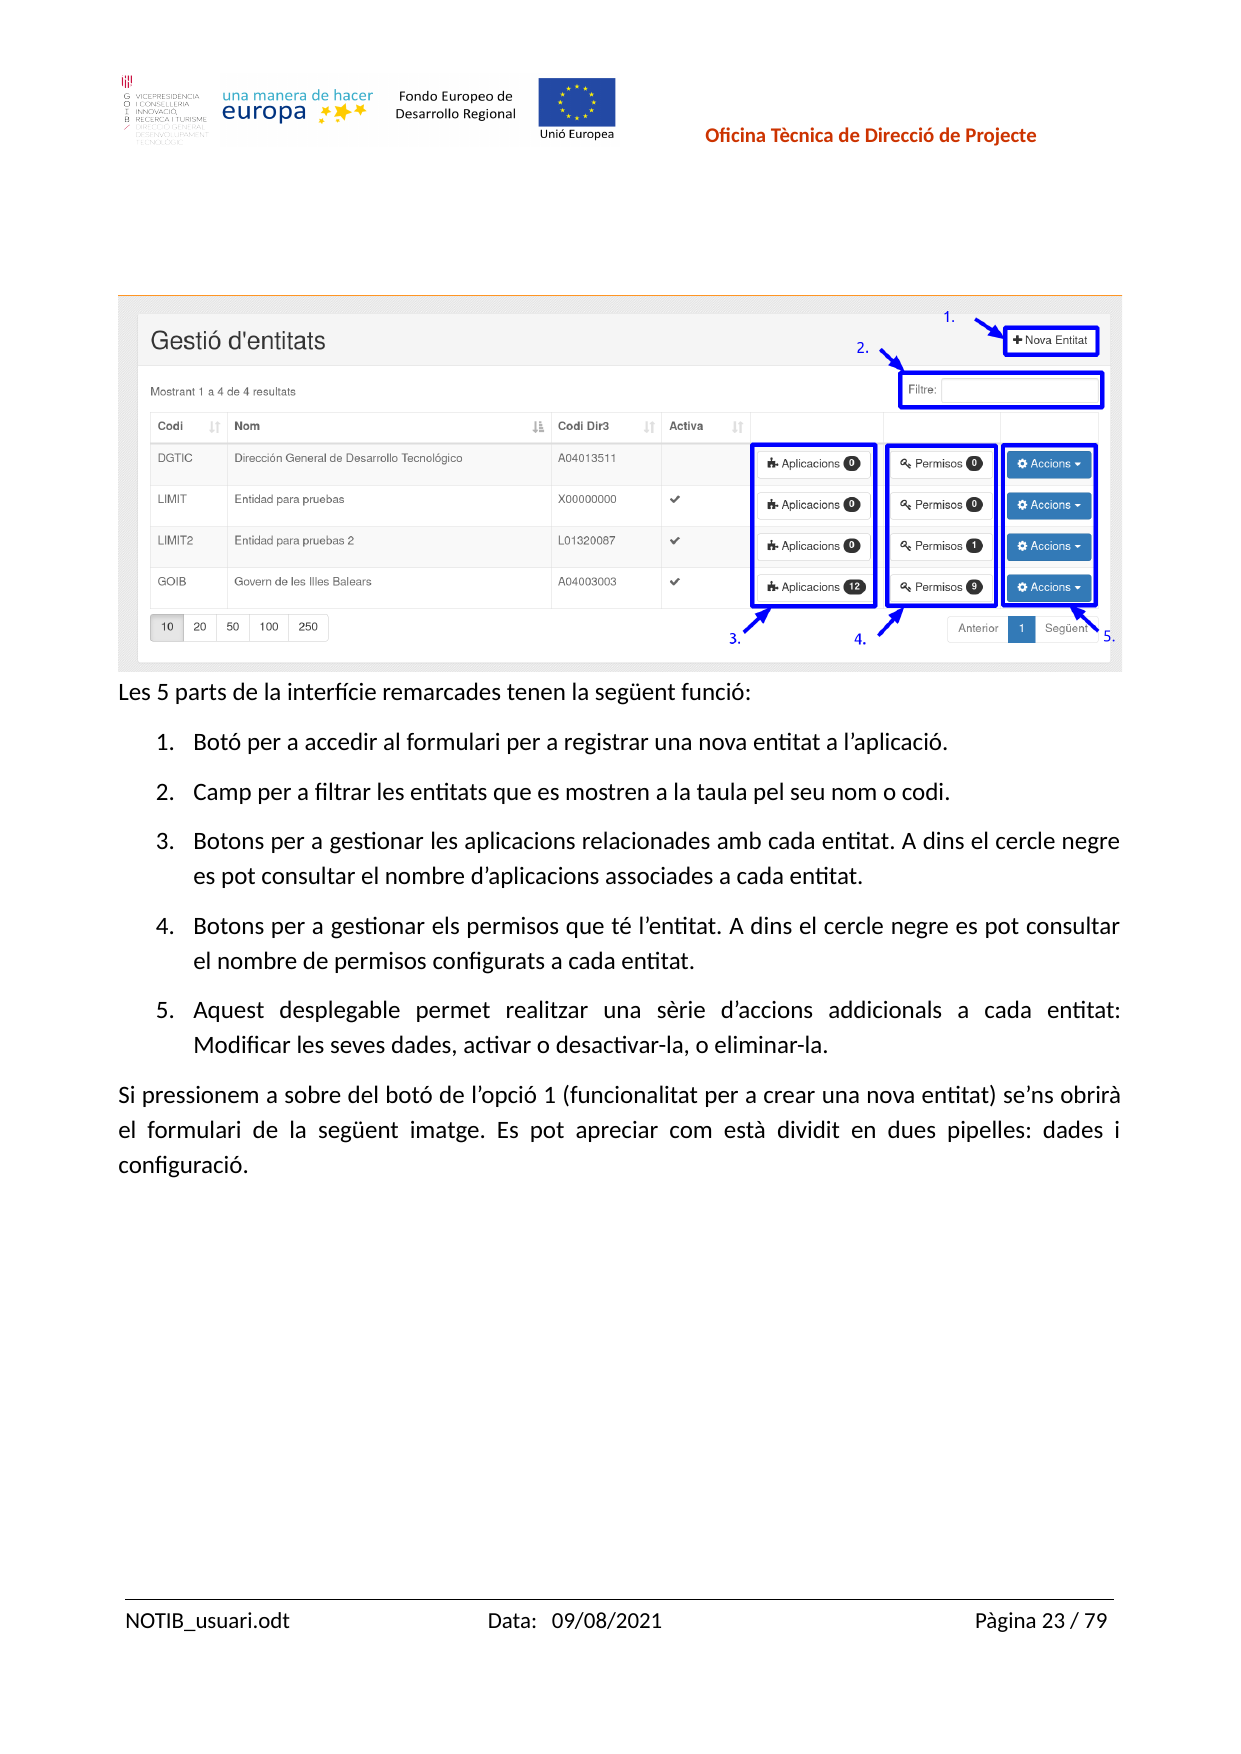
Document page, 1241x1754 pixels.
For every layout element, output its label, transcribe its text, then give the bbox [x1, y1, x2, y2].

list Camp per a filtrar les entitats que es mostren a la taula pel seu nom o codi. [156, 776, 1122, 806]
list Botons per a gestionar els permisos que té l’entitat. A dins el cercle negre es pot consultar el nombre de permisos configurats a cada entitat. [156, 910, 1122, 975]
picture [219, 73, 621, 147]
picture [118, 295, 1123, 672]
list Botons per a gestionar les aplicacions relacionades amb cada entitat. A dins el cercle negre es pot consultar el nombre d’aplicacions associades a cada entitat. [156, 825, 1122, 891]
text Les 5 parts de la interfície remarcades tenen la següent funció: [118, 672, 1122, 707]
list Aquest desplegable permet realitzar una sèrie d’accions addicionals a cada entitat: Modificar les seves dades, activar o desactivar-la, o eliminar-la. [156, 994, 1122, 1060]
picture [118, 73, 213, 147]
text Si pressionem a sobre del botó de l’opció 1 (funcionalitat per a crear una nova entitat) se’ns obrirà el formulari de la següent imatge. Es pot apreciar com està dividit en dues pipelles: dades i configuració. [118, 1079, 1122, 1179]
list Botó per a accedir al formulari per a registrar una nova entitat a l’aplicació. [156, 726, 1122, 757]
